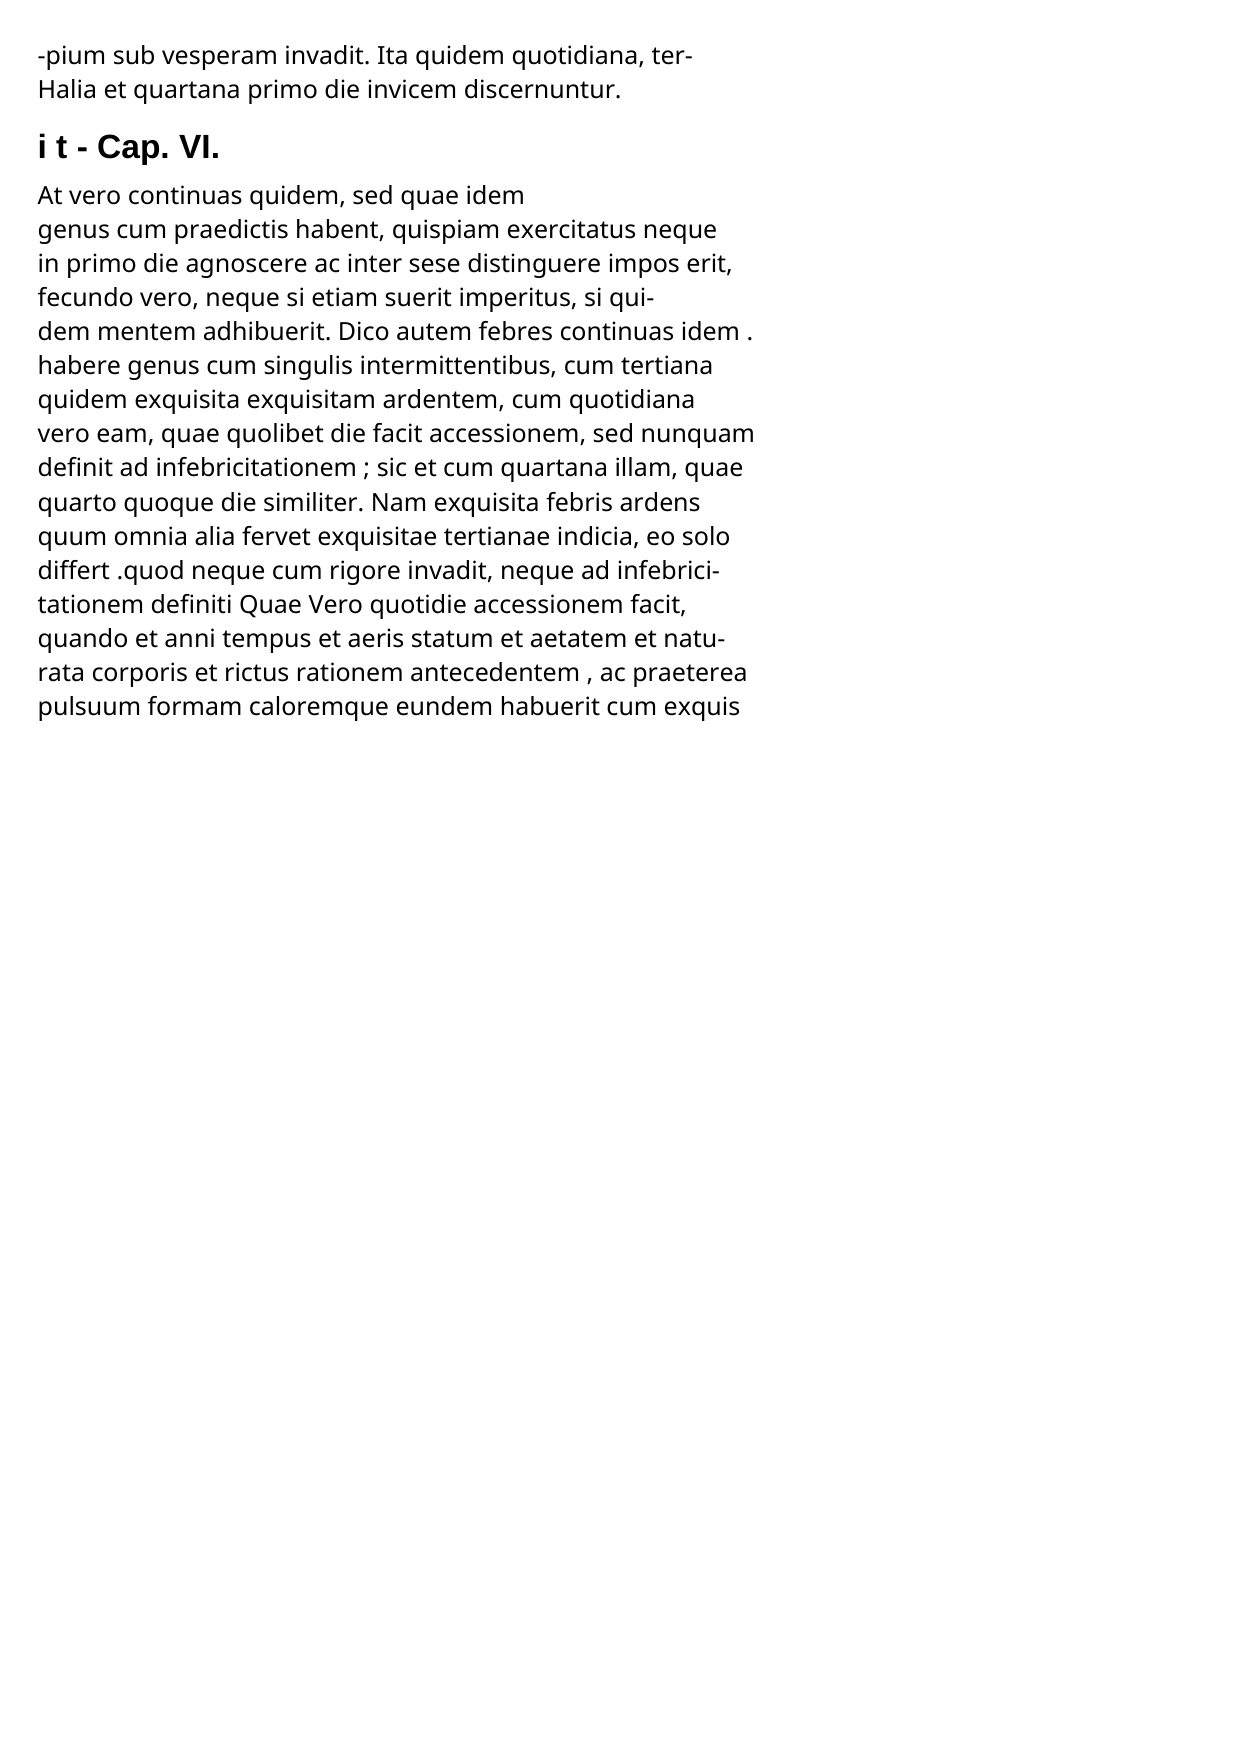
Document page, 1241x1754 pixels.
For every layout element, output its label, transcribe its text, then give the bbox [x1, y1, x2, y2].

subtitle i t - Cap. VI. [37, 126, 1203, 165]
text -pium sub vesperam invadit. Ita quidem quotidiana, ter- Halia et quartana primo die invicem discernuntur. [37, 37, 1203, 106]
text At vero continuas quidem, sed quae idem genus cum praedictis habent, quispiam exercitatus neque in primo die agnoscere ac inter sese distinguere impos erit, fecundo vero, neque si etiam suerit imperitus, si qui- dem mentem adhibuerit. Dico autem febres continuas idem . habere genus cum singulis intermittentibus, cum tertiana quidem exquisita exquisitam ardentem, cum quotidiana vero eam, quae quolibet die facit accessionem, sed nunquam definit ad infebricitationem ; sic et cum quartana illam, quae quarto quoque die similiter. Nam exquisita febris ardens quum omnia alia fervet exquisitae tertianae indicia, eo solo differt .quod neque cum rigore invadit, neque ad infebrici- tationem definiti Quae Vero quotidie accessionem facit, quando et anni tempus et aeris statum et aetatem et natu- rata corporis et rictus rationem antecedentem , ac praeterea pulsuum formam caloremque eundem habuerit cum exquis [37, 178, 1203, 723]
